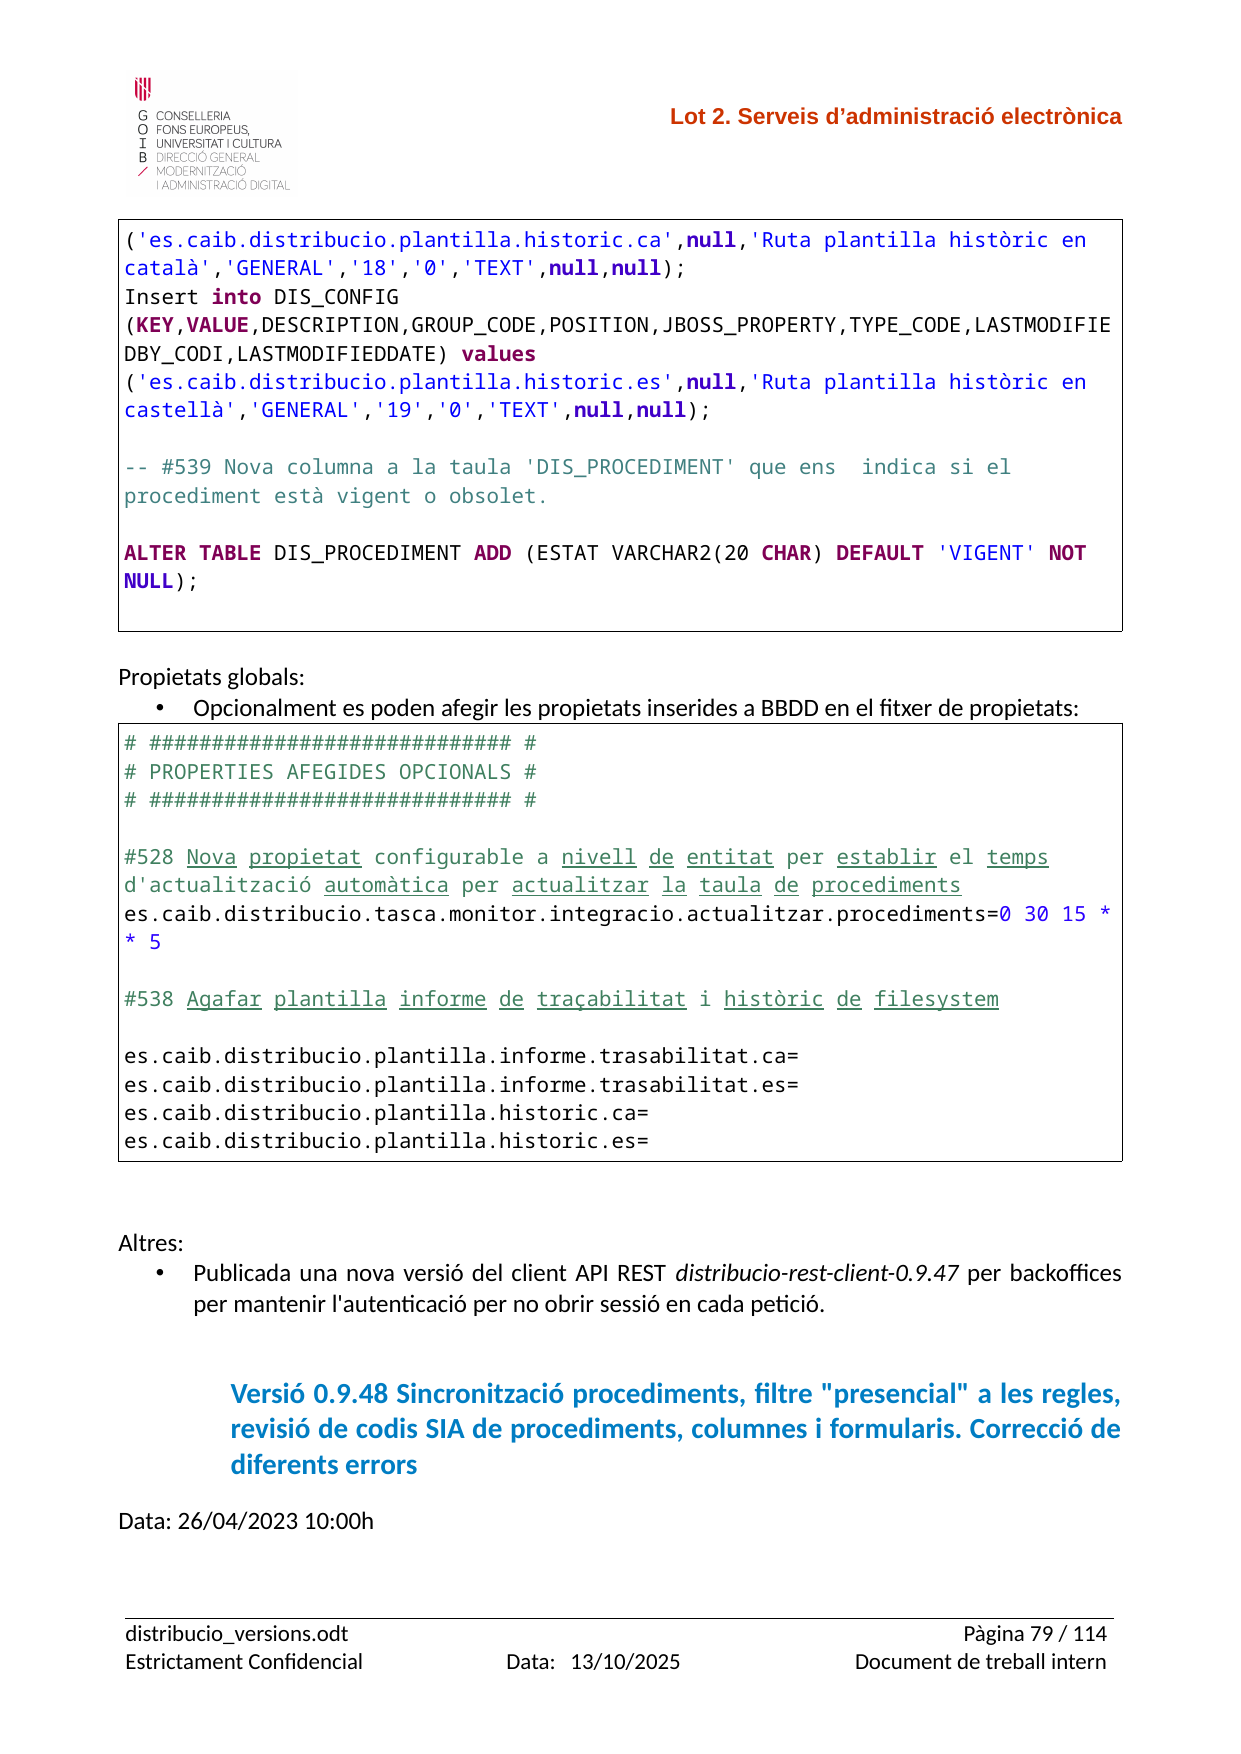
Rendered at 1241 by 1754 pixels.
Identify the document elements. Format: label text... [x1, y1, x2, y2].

table_header # ############################# # # PROPERTIES AFEGIDES OPCIONALS # # ############################# # #528 Nova propietat configurable a nivell de entitat per establir el temps d'actualització automàtica per actualitzar la taula de procediments es.caib.distribucio.tasca.monitor.integracio.actualitzar.procediments=0 30 15 * * 5 #538 Agafar plantilla informe de traçabilitat i històric de filesystem es.caib.distribucio.plantilla.informe.trasabilitat.ca= es.caib.distribucio.plantilla.informe.trasabilitat.es= es.caib.distribucio.plantilla.historic.ca= es.caib.distribucio.plantilla.historic.es= [119, 724, 1122, 1161]
text Altres: [118, 1227, 1122, 1257]
picture [126, 70, 299, 197]
list Opcionalment es poden afegir les propietats inserides a BBDD en el fitxer de propietats: [156, 692, 1122, 723]
text Data: 26/04/2023 10:00h [118, 1505, 1122, 1536]
list Publicada una nova versió del client API REST distribucio-rest-client-0.9.47 per backoffices per mantenir l'autenticació per no obrir sessió en cada petició. [156, 1257, 1122, 1318]
table_header ('es.caib.distribucio.plantilla.historic.ca',null,'Ruta plantilla històric en català','GENERAL','18','0','TEXT',null,null); Insert into DIS_CONFIG (KEY,VALUE,DESCRIPTION,GROUP_CODE,POSITION,JBOSS_PROPERTY,TYPE_CODE,LASTMODIFIEDBY_CODI,LASTMODIFIEDDATE) values ('es.caib.distribucio.plantilla.historic.es',null,'Ruta plantilla històric en castellà','GENERAL','19','0','TEXT',null,null); -- #539 Nova columna a la taula 'DIS_PROCEDIMENT' que ens indica si el procediment està vigent o obsolet. ALTER TABLE DIS_PROCEDIMENT ADD (ESTAT VARCHAR2(20 CHAR) DEFAULT 'VIGENT' NOT NULL); [119, 220, 1122, 631]
subtitle Versió 0.9.48 Sincronització procediments, filtre "presencial" a les regles, revisió de codis SIA de procediments, columnes i formularis. Correcció de diferents errors [153, 1375, 1122, 1482]
text Propietats globals: [118, 662, 1122, 692]
